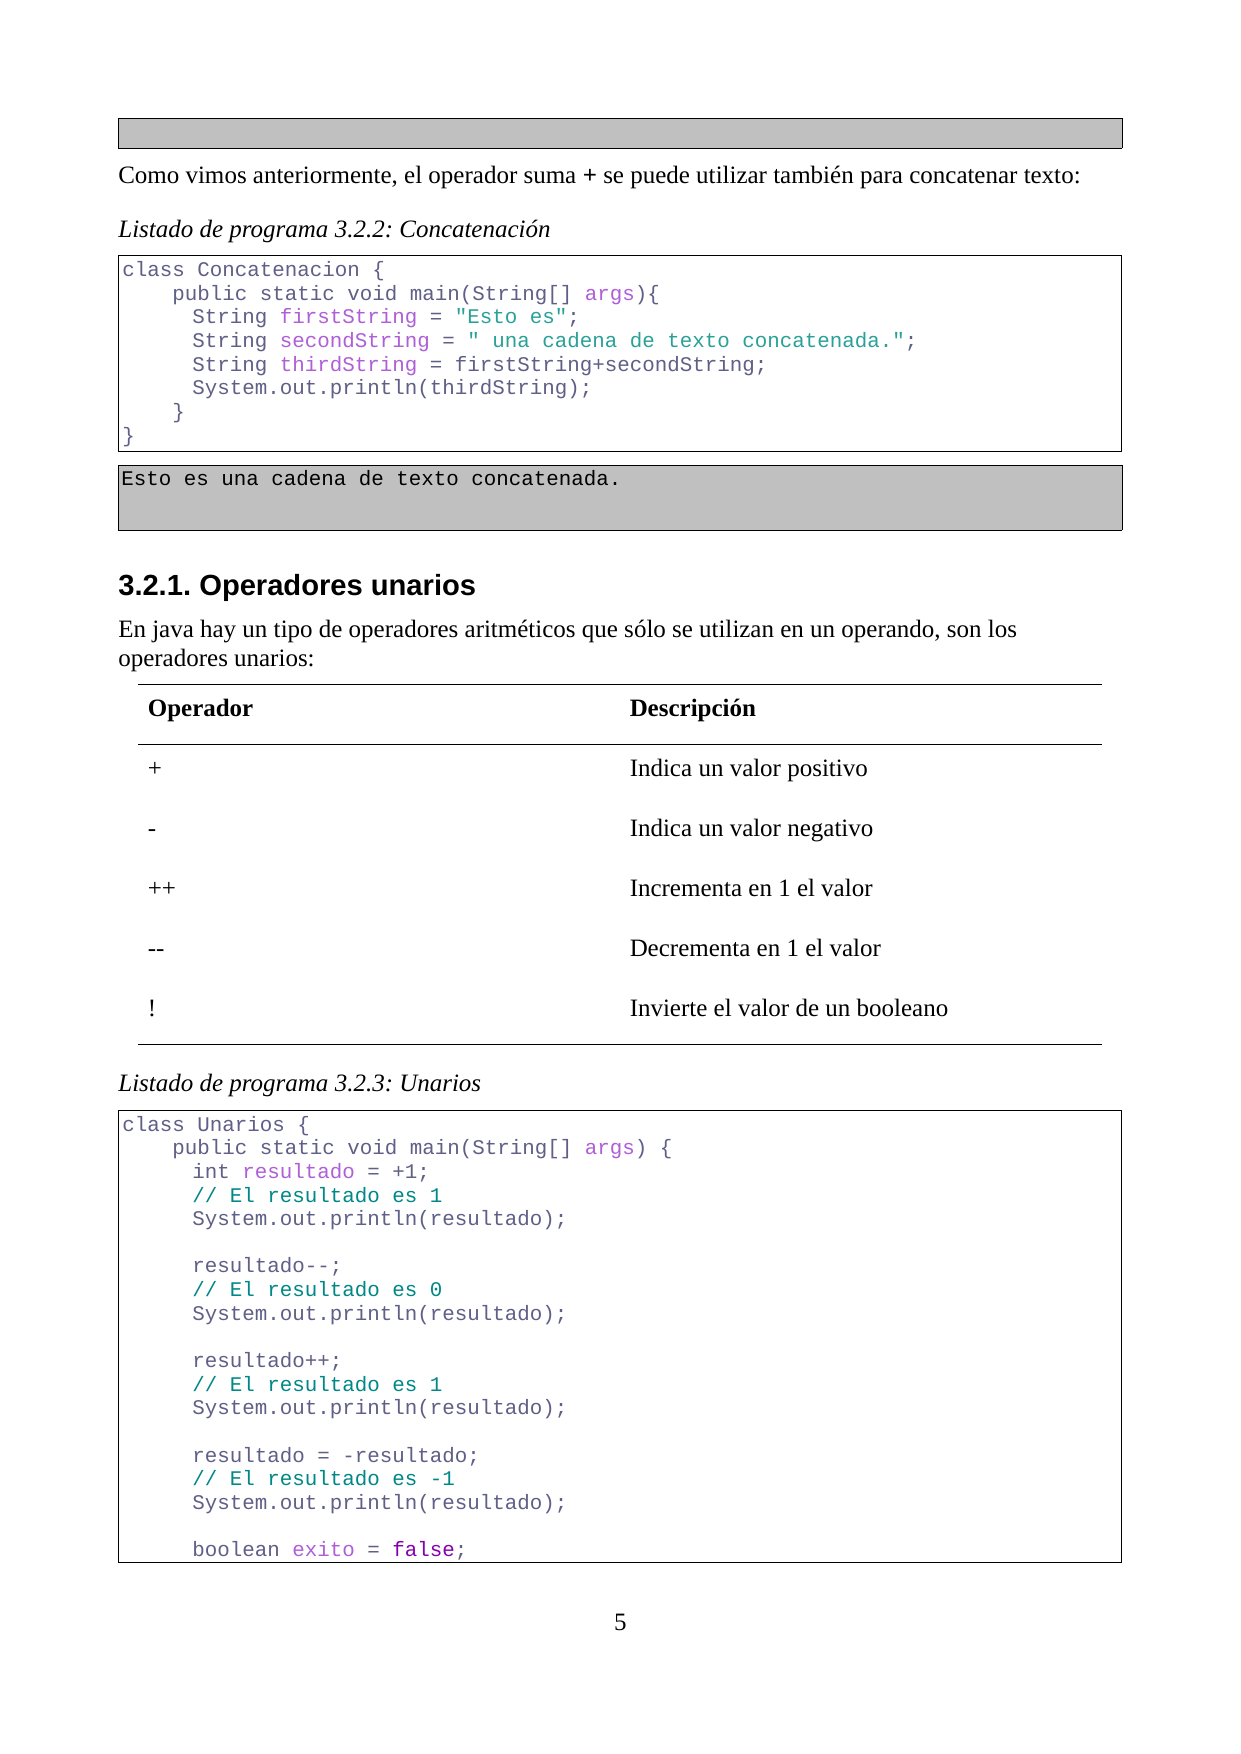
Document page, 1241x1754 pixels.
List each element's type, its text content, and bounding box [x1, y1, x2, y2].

text // El resultado es 1 [119, 1181, 1121, 1204]
table_cell Indica un valor positivo [620, 745, 1102, 804]
text } [119, 421, 1121, 451]
text String thirdString = firstString+secondString; [119, 350, 1121, 373]
text En java hay un tipo de operadores aritméticos que sólo se utilizan en un operando, son los operadores unarios: [118, 614, 1122, 671]
text System.out.println(resultado); [119, 1299, 1121, 1322]
table_header Descripción [620, 685, 1102, 744]
text System.out.println(resultado); [119, 1393, 1121, 1417]
table_cell ! [138, 984, 620, 1044]
table_cell + [138, 745, 620, 804]
text class Concatenacion { [119, 256, 1121, 279]
text System.out.println(resultado); [119, 1204, 1121, 1228]
table_cell Invierte el valor de un booleano [620, 984, 1102, 1044]
table_cell Incrementa en 1 el valor [620, 864, 1102, 924]
text resultado++; [119, 1346, 1121, 1370]
table_cell Indica un valor negativo [620, 804, 1102, 864]
table_cell - [138, 804, 620, 864]
text public static void main(String[] args){ [119, 279, 1121, 302]
table_header Operador [138, 685, 620, 744]
text // El resultado es -1 [119, 1464, 1121, 1488]
text boolean exito = false; [119, 1535, 1121, 1562]
table_cell ++ [138, 864, 620, 924]
text } [119, 397, 1121, 421]
text Esto es una cadena de texto concatenada. [119, 466, 1122, 491]
text Como vimos anteriormente, el operador suma + se puede utilizar también para concatenar texto: [118, 160, 1122, 189]
text String secondString = " una cadena de texto concatenada."; [119, 326, 1121, 350]
list Listado de programa 3.2.2: Concatenación [118, 214, 1122, 243]
text String firstString = "Esto es"; [119, 302, 1121, 326]
text int resultado = +1; [119, 1157, 1121, 1181]
text // El resultado es 0 [119, 1275, 1121, 1299]
text public static void main(String[] args) { [119, 1133, 1121, 1157]
text resultado = -resultado; [119, 1441, 1121, 1464]
text // El resultado es 1 [119, 1370, 1121, 1393]
table_cell -- [138, 924, 620, 984]
text class Unarios { [119, 1111, 1121, 1133]
subtitle Operadores unarios [118, 568, 1122, 601]
table_cell Decrementa en 1 el valor [620, 924, 1102, 984]
text System.out.println(resultado); [119, 1488, 1121, 1512]
text System.out.println(thirdString); [119, 373, 1121, 397]
text resultado--; [119, 1252, 1121, 1275]
list Listado de programa 3.2.3: Unarios [118, 1068, 1122, 1097]
